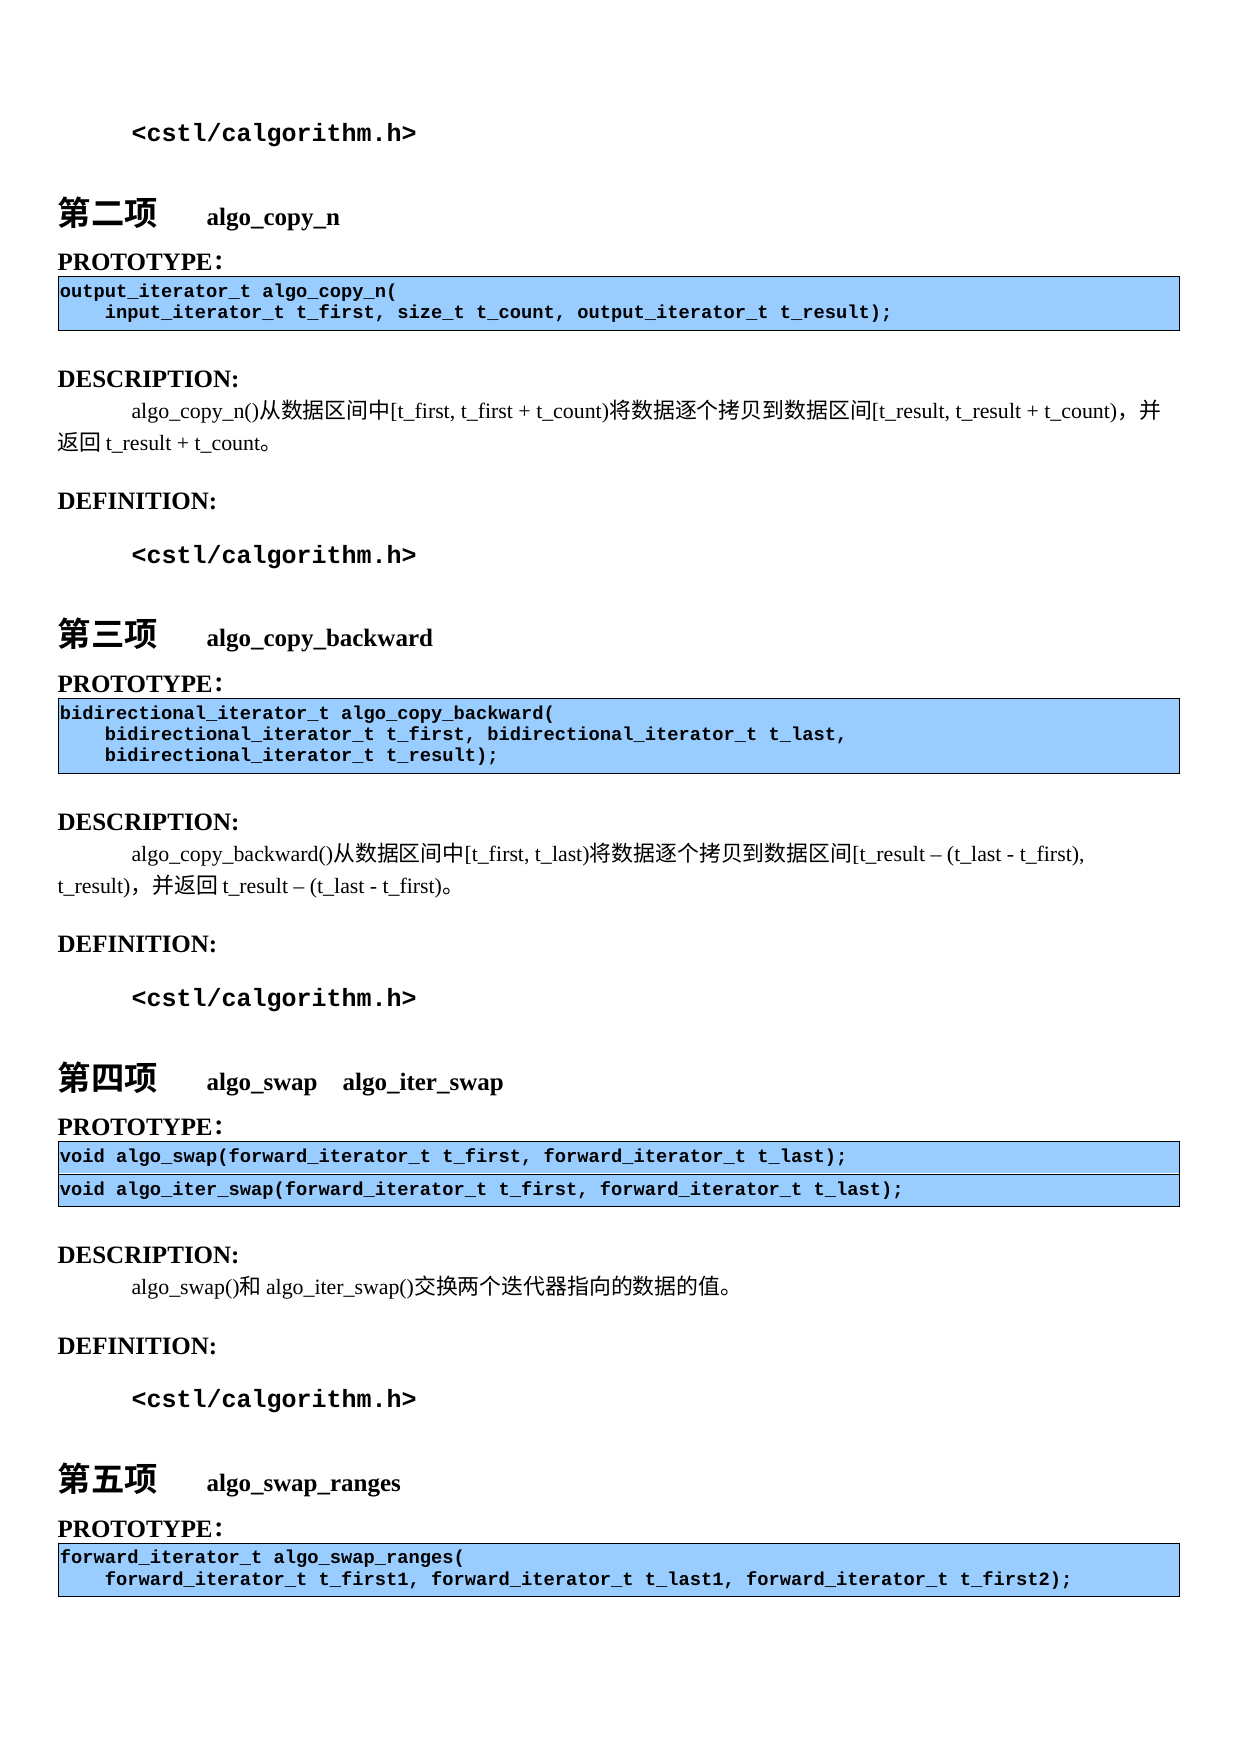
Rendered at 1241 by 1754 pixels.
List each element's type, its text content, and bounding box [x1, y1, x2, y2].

text <cstl/calgorithm.h> [57, 540, 1179, 571]
table_header forward_iterator_t algo_swap_ranges( forward_iterator_t t_first1, forward_iterator_t t_last1, forward_iterator_t t_first2); [59, 1544, 1179, 1596]
table_header output_iterator_t algo_copy_n( input_iterator_t t_first, size_t t_count, output_iterator_t t_result); [59, 277, 1179, 330]
subtitle algo_copy_backward [57, 608, 1179, 656]
table_cell void algo_iter_swap(forward_iterator_t t_first, forward_iterator_t t_last); [59, 1175, 1179, 1206]
text <cstl/calgorithm.h> [57, 1384, 1179, 1415]
text algo_copy_n()从数据区间中[t_first, t_first + t_count)将数据逐个拷贝到数据区间[t_result, t_result + t_count)，并返回t_result + t_count。 [57, 393, 1179, 456]
text algo_copy_backward()从数据区间中[t_first, t_last)将数据逐个拷贝到数据区间[t_result – (t_last - t_first), t_result)，并返回t_result – (t_last - t_first)。 [57, 836, 1179, 899]
subtitle algo_swap_ranges [57, 1453, 1179, 1501]
table_header void algo_swap(forward_iterator_t t_first, forward_iterator_t t_last); [59, 1142, 1179, 1173]
text PROTOTYPE： [57, 669, 1179, 698]
text algo_swap()和algo_iter_swap()交换两个迭代器指向的数据的值。 [57, 1269, 1179, 1301]
table_header bidirectional_iterator_t algo_copy_backward( bidirectional_iterator_t t_first, bidirectional_iterator_t t_last, bidirectional_iterator_t t_result); [59, 699, 1179, 773]
text <cstl/calgorithm.h> [57, 983, 1179, 1014]
text DEFINITION: [57, 929, 1179, 958]
text PROTOTYPE： [57, 247, 1179, 276]
text PROTOTYPE： [57, 1112, 1179, 1141]
text DESCRIPTION: [57, 807, 1179, 836]
subtitle algo_copy_n [57, 186, 1179, 235]
text DESCRIPTION: [57, 364, 1179, 393]
text DEFINITION: [57, 486, 1179, 515]
text DESCRIPTION: [57, 1241, 1179, 1269]
text DEFINITION: [57, 1331, 1179, 1359]
text <cstl/calgorithm.h> [57, 118, 1179, 149]
subtitle algo_swap algo_iter_swap [57, 1051, 1179, 1099]
text PROTOTYPE： [57, 1514, 1179, 1542]
